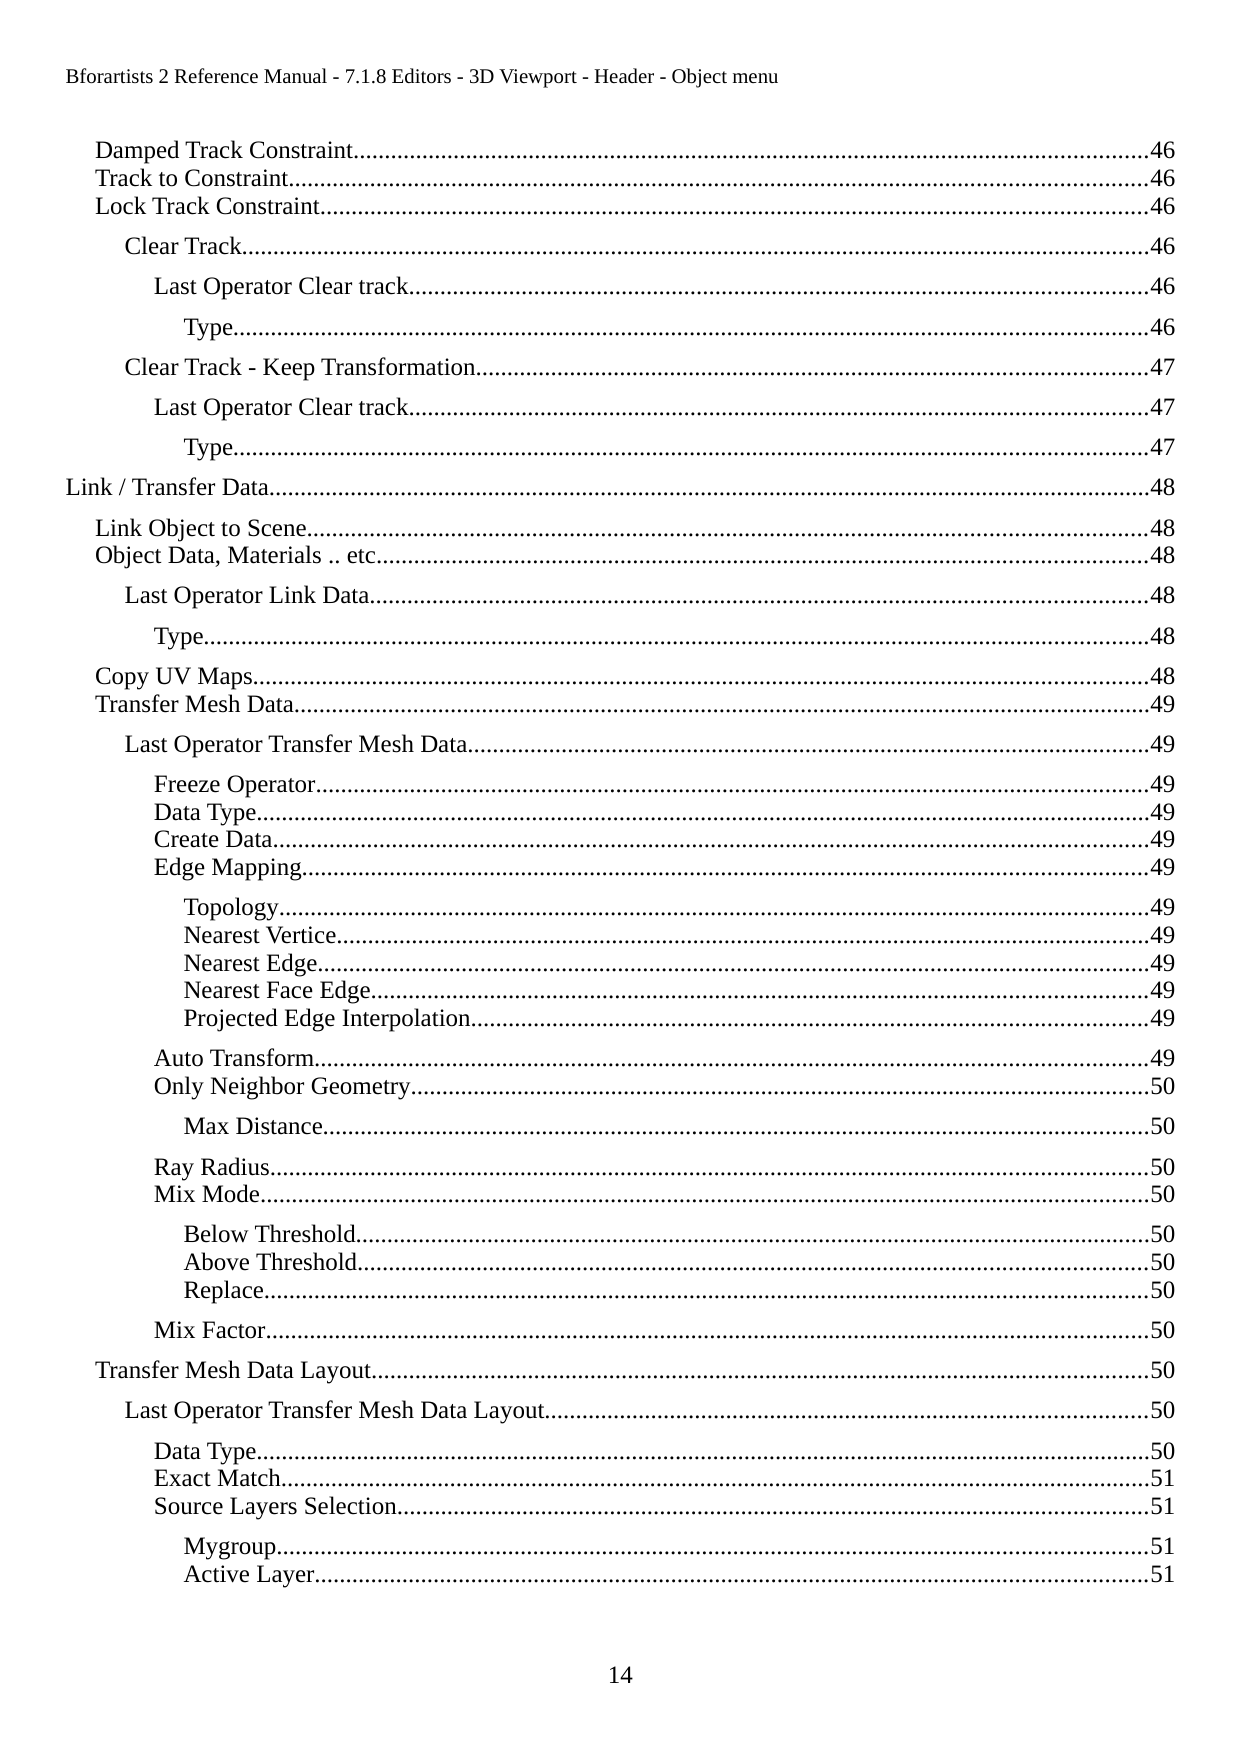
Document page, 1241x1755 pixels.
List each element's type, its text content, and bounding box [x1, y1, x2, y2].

text Edge Mapping 49 [147, 853, 1181, 887]
text Type 47 [177, 427, 1181, 467]
text Object Data, Materials .. etc 48 [88, 541, 1181, 575]
text Last Operator Clear track 46 [147, 266, 1181, 306]
text Ray Radius 50 [147, 1146, 1181, 1180]
text Last Operator Transfer Mesh Data Layout 50 [118, 1390, 1181, 1431]
text Mix Factor 50 [147, 1310, 1181, 1350]
text Data Type 49 [147, 798, 1181, 826]
text Max Distance 50 [177, 1106, 1181, 1146]
text Above Threshold 50 [177, 1248, 1181, 1276]
text Transfer Mesh Data 49 [88, 690, 1181, 724]
text Auto Transform 49 [147, 1038, 1181, 1072]
text Create Data 49 [147, 826, 1181, 853]
text Damped Track Constraint 46 [88, 130, 1181, 164]
text Mygroup 51 [177, 1526, 1181, 1560]
text Projected Edge Interpolation 49 [177, 1004, 1181, 1038]
text Track to Constraint 46 [88, 164, 1181, 192]
text Freeze Operator 49 [147, 764, 1181, 798]
text Transfer Mesh Data Layout 50 [88, 1350, 1181, 1390]
text Replace 50 [177, 1276, 1181, 1310]
text Type 46 [177, 306, 1181, 347]
text Last Operator Link Data 48 [118, 575, 1181, 616]
text Mix Mode 50 [147, 1180, 1181, 1214]
text Lock Track Constraint 46 [88, 192, 1181, 226]
text Below Threshold 50 [177, 1214, 1181, 1248]
text Last Operator Clear track 47 [147, 387, 1181, 427]
text Nearest Edge 49 [177, 949, 1181, 977]
text Active Layer 51 [177, 1560, 1181, 1594]
text Copy UV Maps 48 [88, 656, 1181, 690]
text Link Object to Scene 48 [88, 507, 1181, 541]
text Nearest Face Edge 49 [177, 977, 1181, 1004]
text Clear Track - Keep Transformation 47 [118, 347, 1181, 387]
text Source Layers Selection 51 [147, 1492, 1181, 1526]
text Type 48 [147, 616, 1181, 656]
text Only Neighbor Geometry 50 [147, 1072, 1181, 1106]
text Topology 49 [177, 887, 1181, 921]
text Data Type 50 [147, 1431, 1181, 1464]
text Exact Match 51 [147, 1464, 1181, 1492]
text Link / Transfer Data 48 [59, 467, 1181, 507]
text Clear Track 46 [118, 226, 1181, 266]
text Nearest Vertice 49 [177, 921, 1181, 949]
text Last Operator Transfer Mesh Data 49 [118, 724, 1181, 764]
